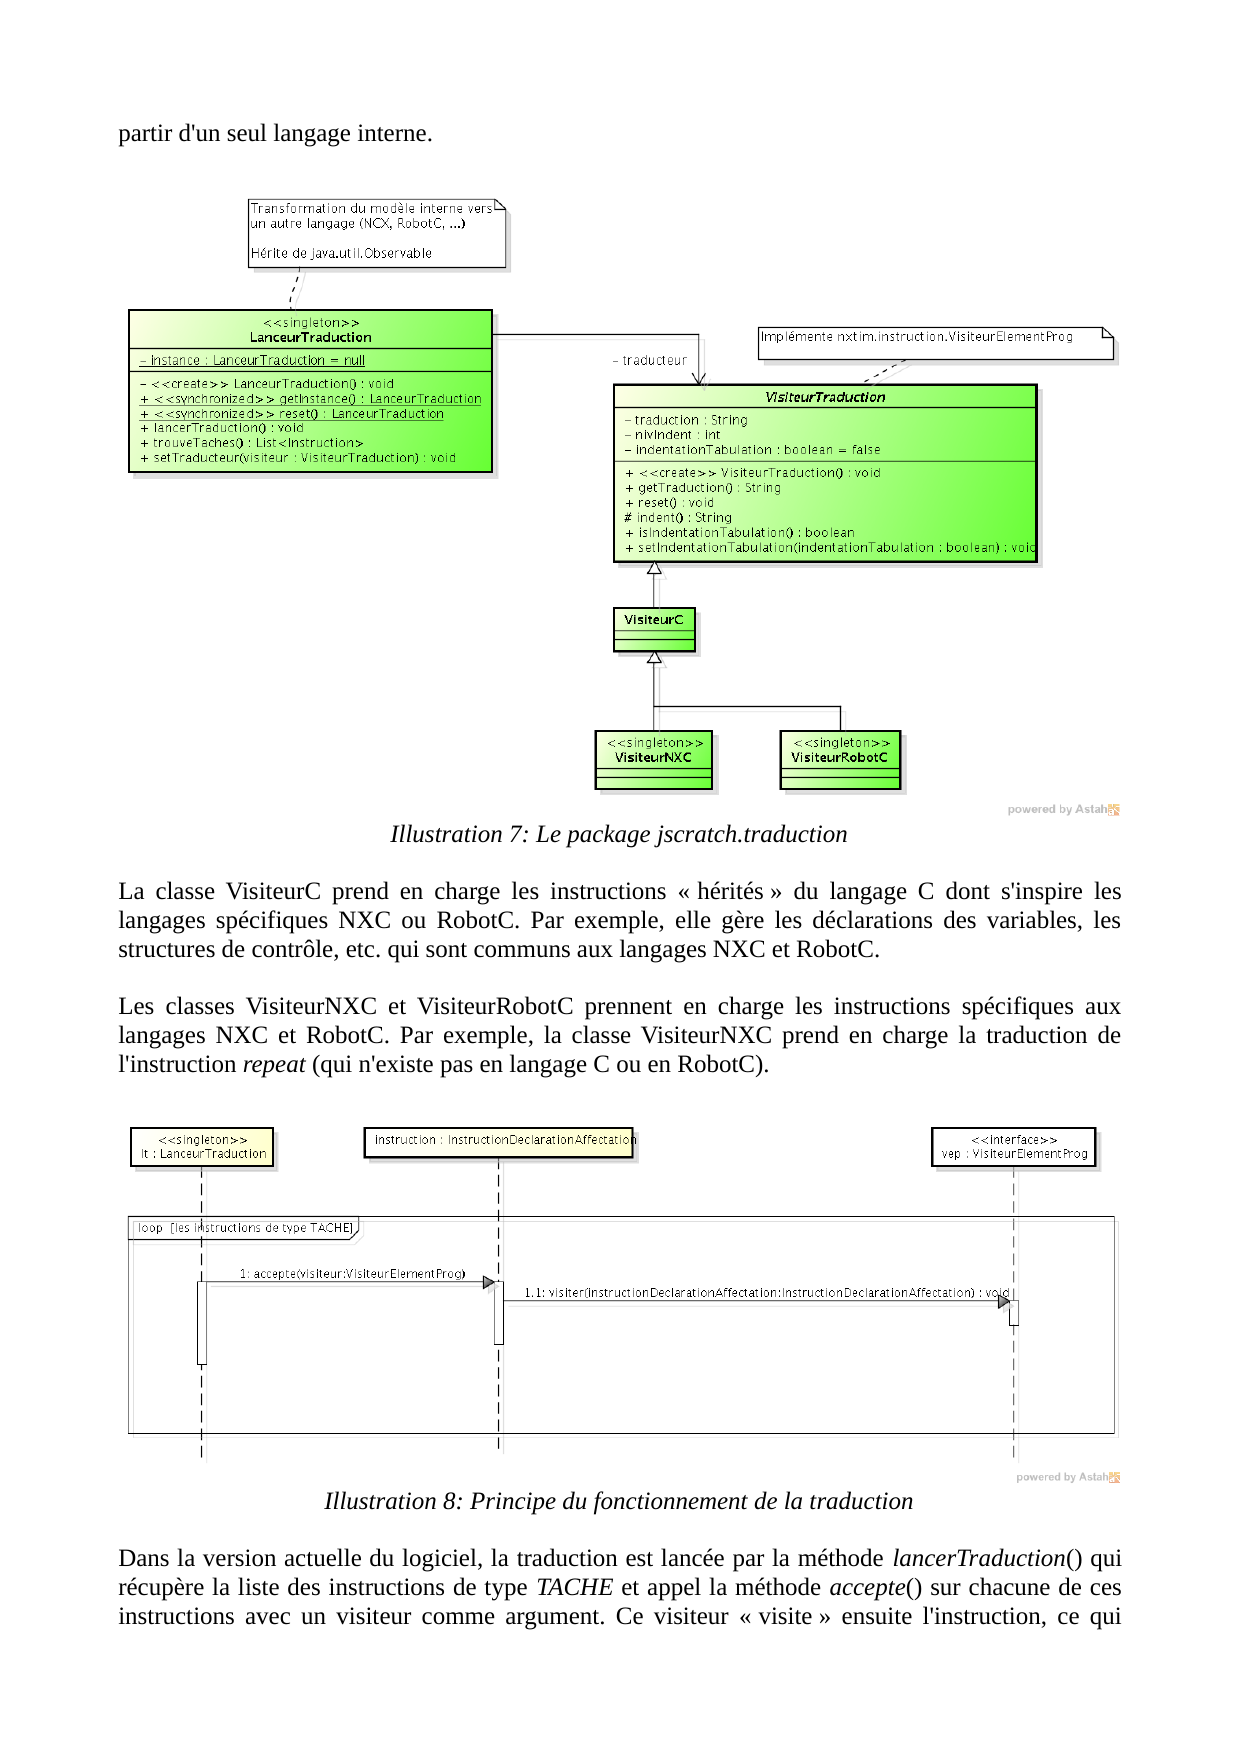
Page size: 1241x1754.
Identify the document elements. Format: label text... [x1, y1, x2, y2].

picture [118, 1118, 1123, 1486]
text Illustration 8: Principe du fonctionnement de la traduction [118, 1486, 1122, 1514]
text Illustration 7: Le package jscratch.traduction [118, 819, 1122, 847]
text Les classes VisiteurNXC et VisiteurRobotC prennent en charge les instructions spécifiques aux langages NXC et RobotC. Par exemple, la classe VisiteurNXC prend en charge la traduction de l'instruction repeat (qui n'existe pas en langage C ou en RobotC). [118, 991, 1122, 1077]
text La classe VisiteurC prend en charge les instructions « hérités » du langage C dont s'inspire les langages spécifiques NXC ou RobotC. Par exemple, elle gère les déclarations des variables, les structures de contrôle, etc. qui sont communs aux langages NXC et RobotC. [118, 876, 1122, 962]
text Dans la version actuelle du logiciel, la traduction est lancée par la méthode lancerTraduction() qui récupère la liste des instructions de type TACHE et appel la méthode accepte() sur chacune de ces instructions avec un visiteur comme argument. Ce visiteur « visite » ensuite l'instruction, ce qui [118, 1543, 1122, 1629]
picture [118, 188, 1123, 819]
text partir d'un seul langage interne. [118, 118, 1122, 147]
